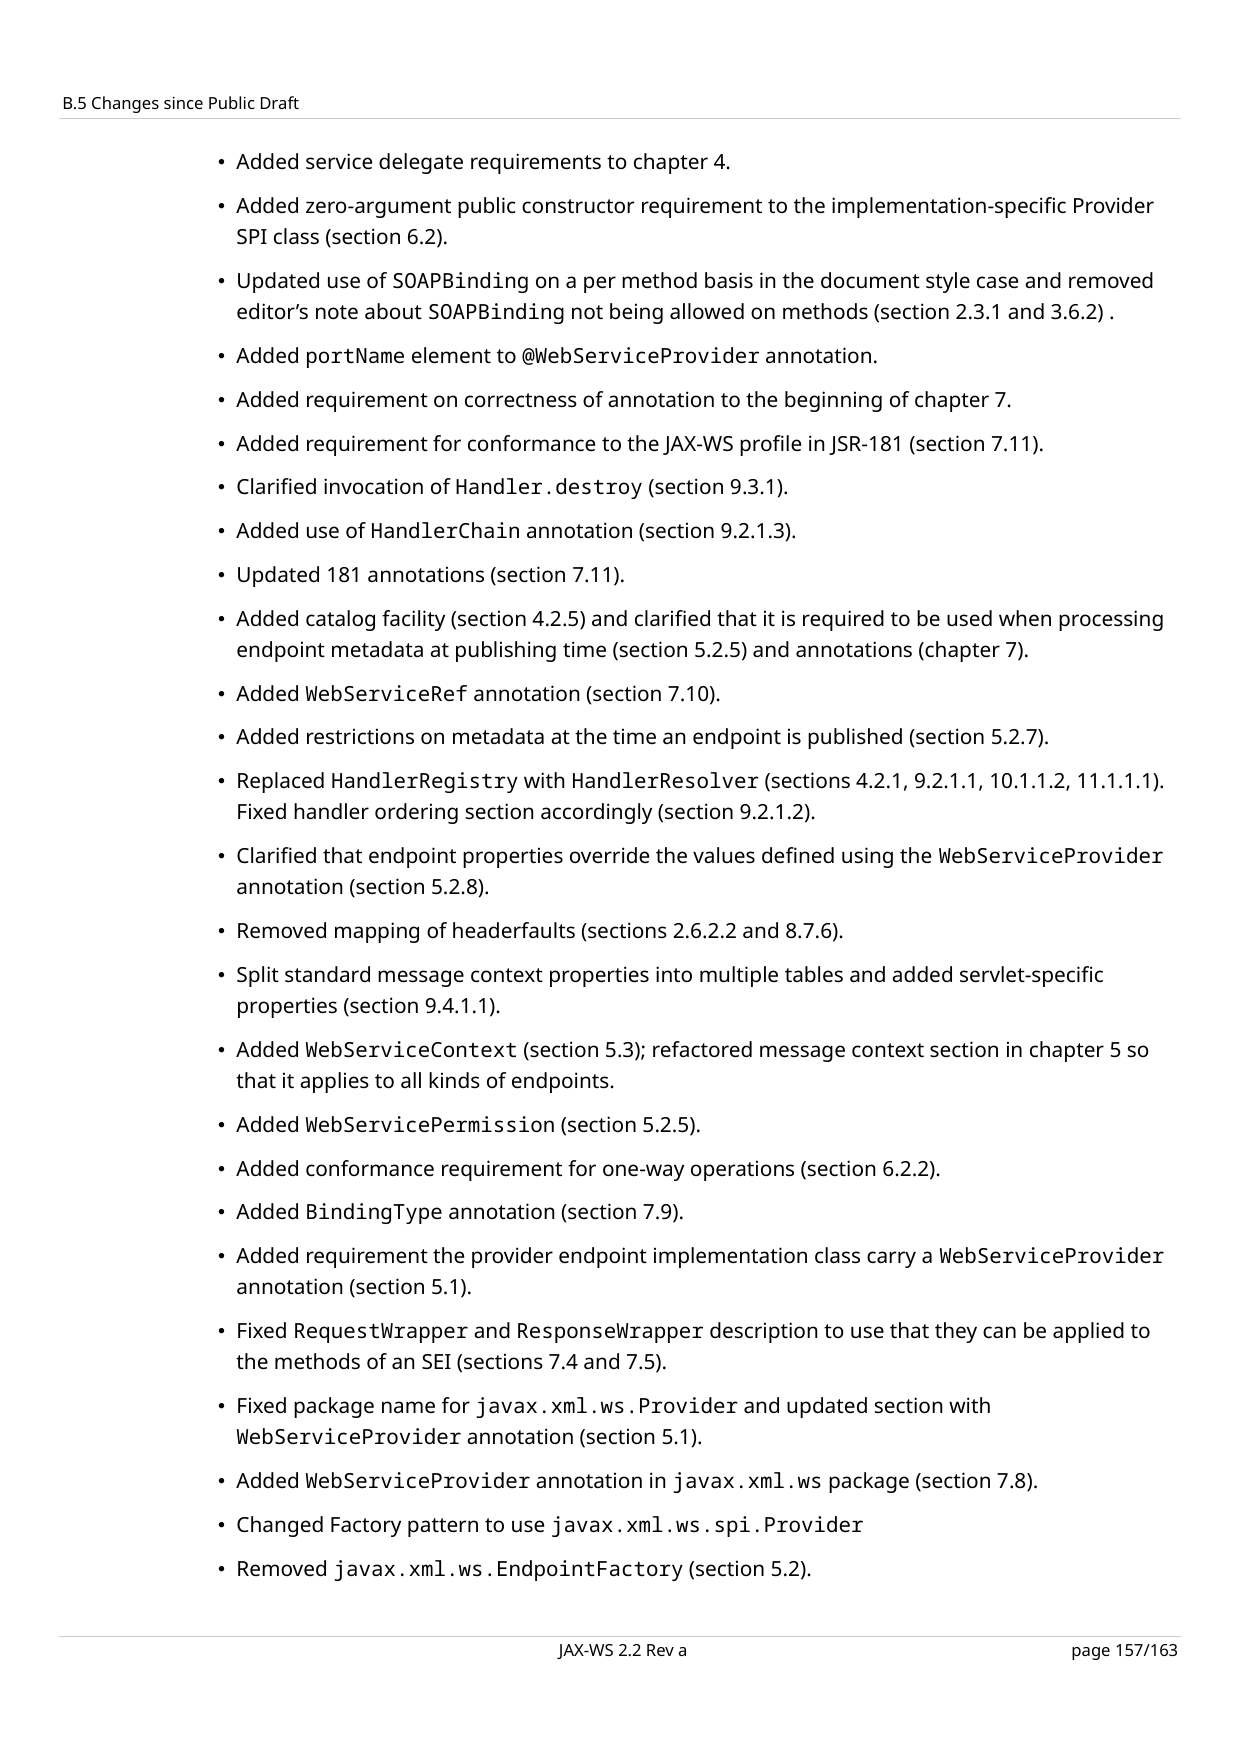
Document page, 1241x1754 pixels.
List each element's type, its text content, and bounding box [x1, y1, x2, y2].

list Added requirement for conformance to the JAX-WS profile in JSR-181 (section 7.11). [221, 429, 1181, 457]
list Added requirement on correctness of annotation to the beginning of chapter 7. [221, 385, 1181, 413]
list Added catalog facility (section 4.2.5) and clarified that it is required to be used when processing endpoint metadata at publishing time (section 5.2.5) and annotations (chapter 7). [221, 604, 1181, 663]
list Added portName element to @WebServiceProvider annotation. [221, 341, 1181, 370]
list Added WebServiceContext (section 5.3); refactored message context section in chapter 5 so that it applies to all kinds of endpoints. [221, 1035, 1181, 1095]
list Fixed RequestWrapper and ResponseWrapper description to use that they can be applied to the methods of an SEI (sections 7.4 and 7.5). [221, 1316, 1181, 1376]
list Added BindingType annotation (section 7.9). [221, 1197, 1181, 1226]
list Added service delegate requirements to chapter 4. [221, 147, 1181, 176]
list Added restrictions on metadata at the time an endpoint is published (section 5.2.7). [221, 722, 1181, 751]
list Updated use of SOAPBinding on a per method basis in the document style case and removed editor’s note about SOAPBinding not being allowed on methods (section 2.3.1 and 3.6.2) . [221, 266, 1181, 326]
list Added requirement the provider endpoint implementation class carry a WebServiceProvider annotation (section 5.1). [221, 1241, 1181, 1301]
list Removed mapping of headerfaults (sections 2.6.2.2 and 8.7.6). [221, 916, 1181, 945]
list Clarified invocation of Handler.destroy (section 9.3.1). [221, 472, 1181, 501]
list Added WebServiceRef annotation (section 7.10). [221, 679, 1181, 707]
list Added WebServiceProvider annotation in javax.xml.ws package (section 7.8). [221, 1466, 1181, 1495]
list Added WebServicePermission (section 5.2.5). [221, 1110, 1181, 1138]
list Removed javax.xml.ws.EndpointFactory (section 5.2). [221, 1554, 1181, 1582]
list Clarified that endpoint properties override the values defined using the WebServiceProvider annotation (section 5.2.8). [221, 841, 1181, 901]
list Added zero-argument public constructor requirement to the implementation-specific Provider SPI class (section 6.2). [221, 191, 1181, 251]
list Added use of HandlerChain annotation (section 9.2.1.3). [221, 516, 1181, 545]
list Changed Factory pattern to use javax.xml.ws.spi.Provider [221, 1510, 1181, 1538]
list Split standard message context properties into multiple tables and added servlet-specific properties (section 9.4.1.1). [221, 960, 1181, 1020]
list Replaced HandlerRegistry with HandlerResolver (sections 4.2.1, 9.2.1.1, 10.1.1.2, 11.1.1.1). Fixed handler ordering section accordingly (section 9.2.1.2). [221, 766, 1181, 826]
list Added conformance requirement for one-way operations (section 6.2.2). [221, 1154, 1181, 1182]
list Fixed package name for javax.xml.ws.Provider and updated section with WebServiceProvider annotation (section 5.1). [221, 1391, 1181, 1451]
list Updated 181 annotations (section 7.11). [221, 560, 1181, 588]
